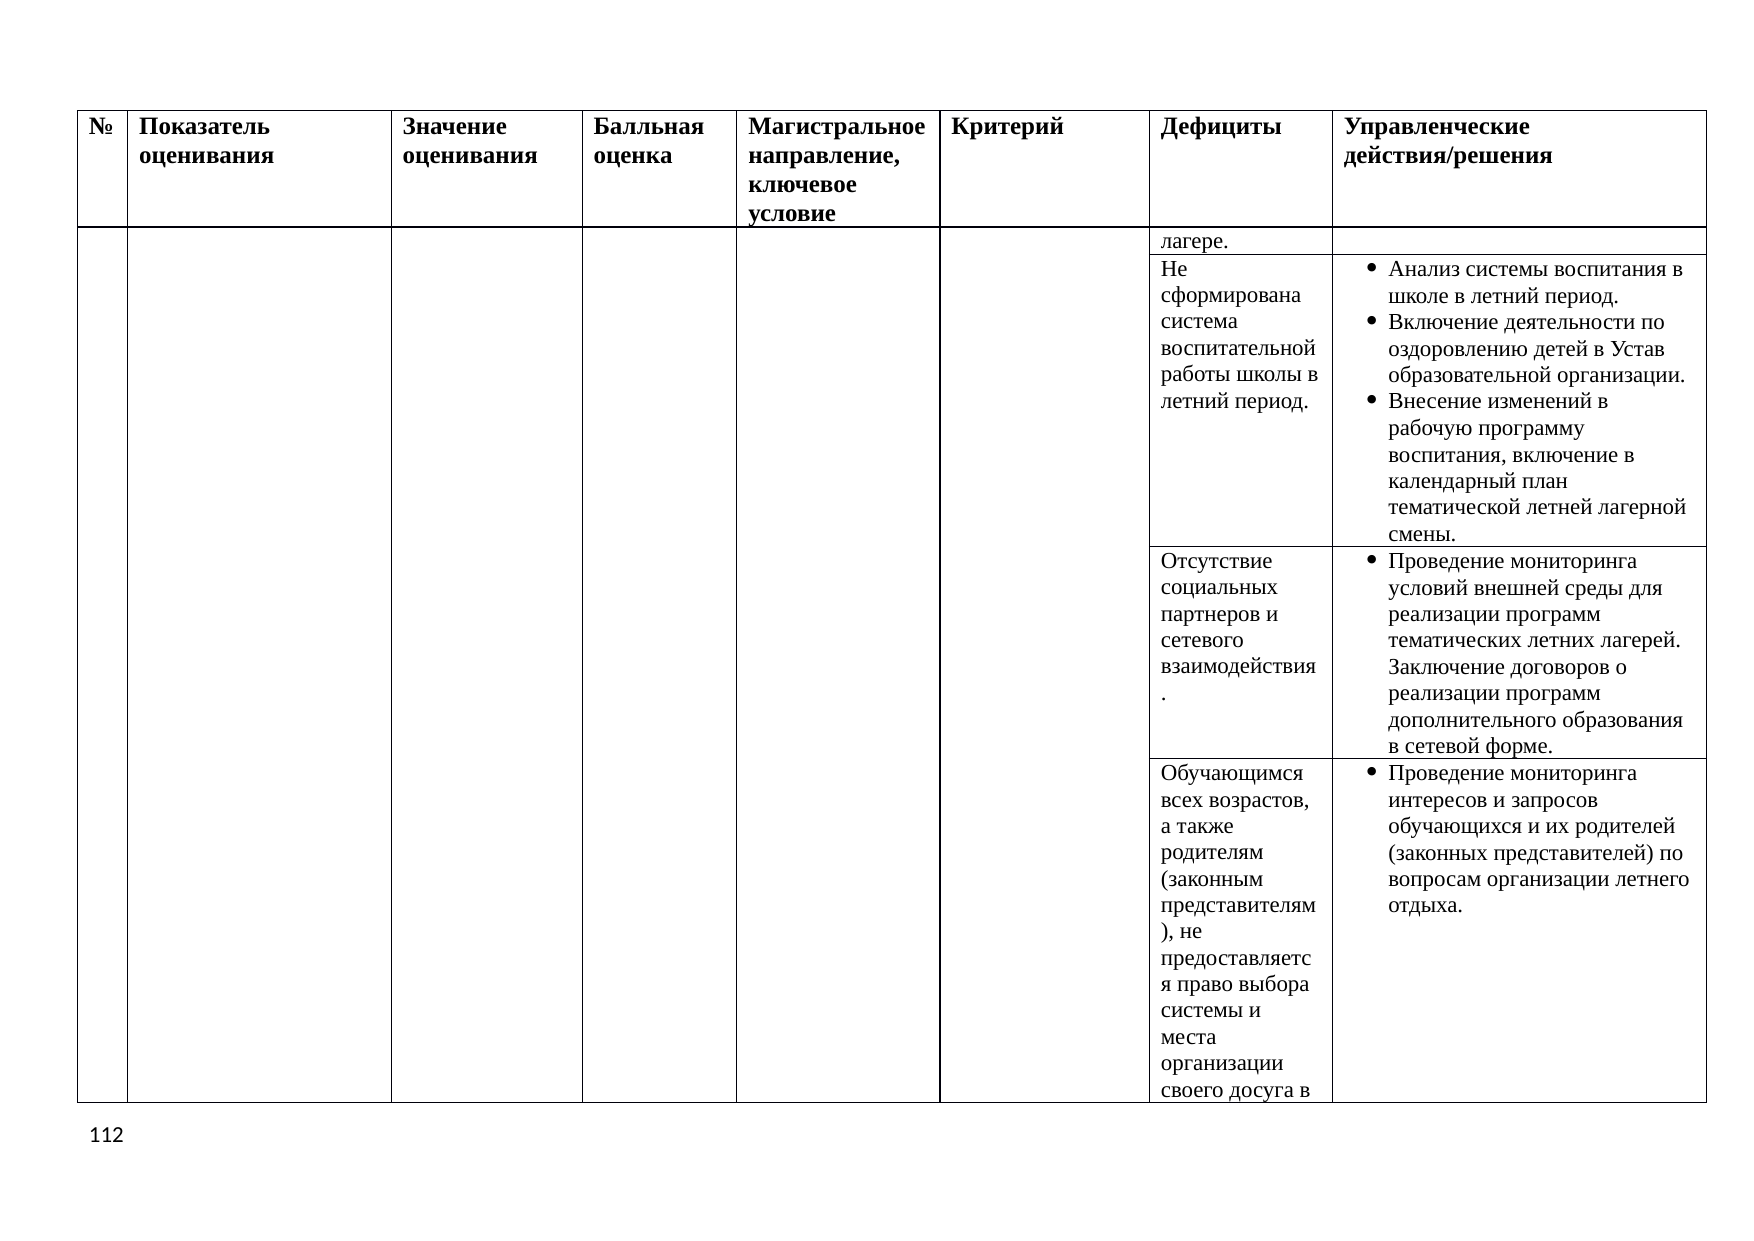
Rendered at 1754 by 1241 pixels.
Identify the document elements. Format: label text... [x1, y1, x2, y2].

table_cell Проведение мониторинга интересов и запросов обучающихся и их родителей (законных представителей) по вопросам организации летнего отдыха. [1333, 759, 1706, 1102]
table_cell [583, 228, 736, 1102]
table_cell [737, 228, 939, 1102]
table_header Магистральное направление, ключевое условие [737, 111, 939, 226]
table_cell [941, 228, 1149, 1102]
table_cell Обучающимся всех возрастов, а также родителям (законным представителям), не предоставляется право выбора системы и места организации своего досуга в [1150, 759, 1332, 1102]
table_header Управленческие действия/решения [1333, 111, 1706, 226]
table_cell [78, 228, 127, 1102]
table_cell [392, 228, 582, 1102]
table_header Дефициты [1150, 111, 1332, 226]
table_cell Отсутствие социальных партнеров и сетевого взаимодействия. [1150, 547, 1332, 758]
table_header Балльная оценка [583, 111, 736, 226]
table_cell Анализ системы воспитания в школе в летний период. Включение деятельности по оздоровлению детей в Устав образовательной организации. Внесение изменений в рабочую программу воспитания, включение в календарный план тематической летней лагерной смены. [1333, 255, 1706, 546]
table_header Критерий [941, 111, 1149, 226]
table_cell лагере. [1150, 228, 1332, 254]
table_header № [78, 111, 127, 226]
table_header Значение оценивания [392, 111, 582, 226]
table_cell [1333, 228, 1706, 254]
table_header Показатель оценивания [128, 111, 391, 226]
table_cell Не сформирована система воспитательной работы школы в летний период. [1150, 255, 1332, 546]
table_cell Проведение мониторинга условий внешней среды для реализации программ тематических летних лагерей. Заключение договоров о реализации программ дополнительного образования в сетевой форме. [1333, 547, 1706, 758]
table_cell [128, 228, 391, 1102]
